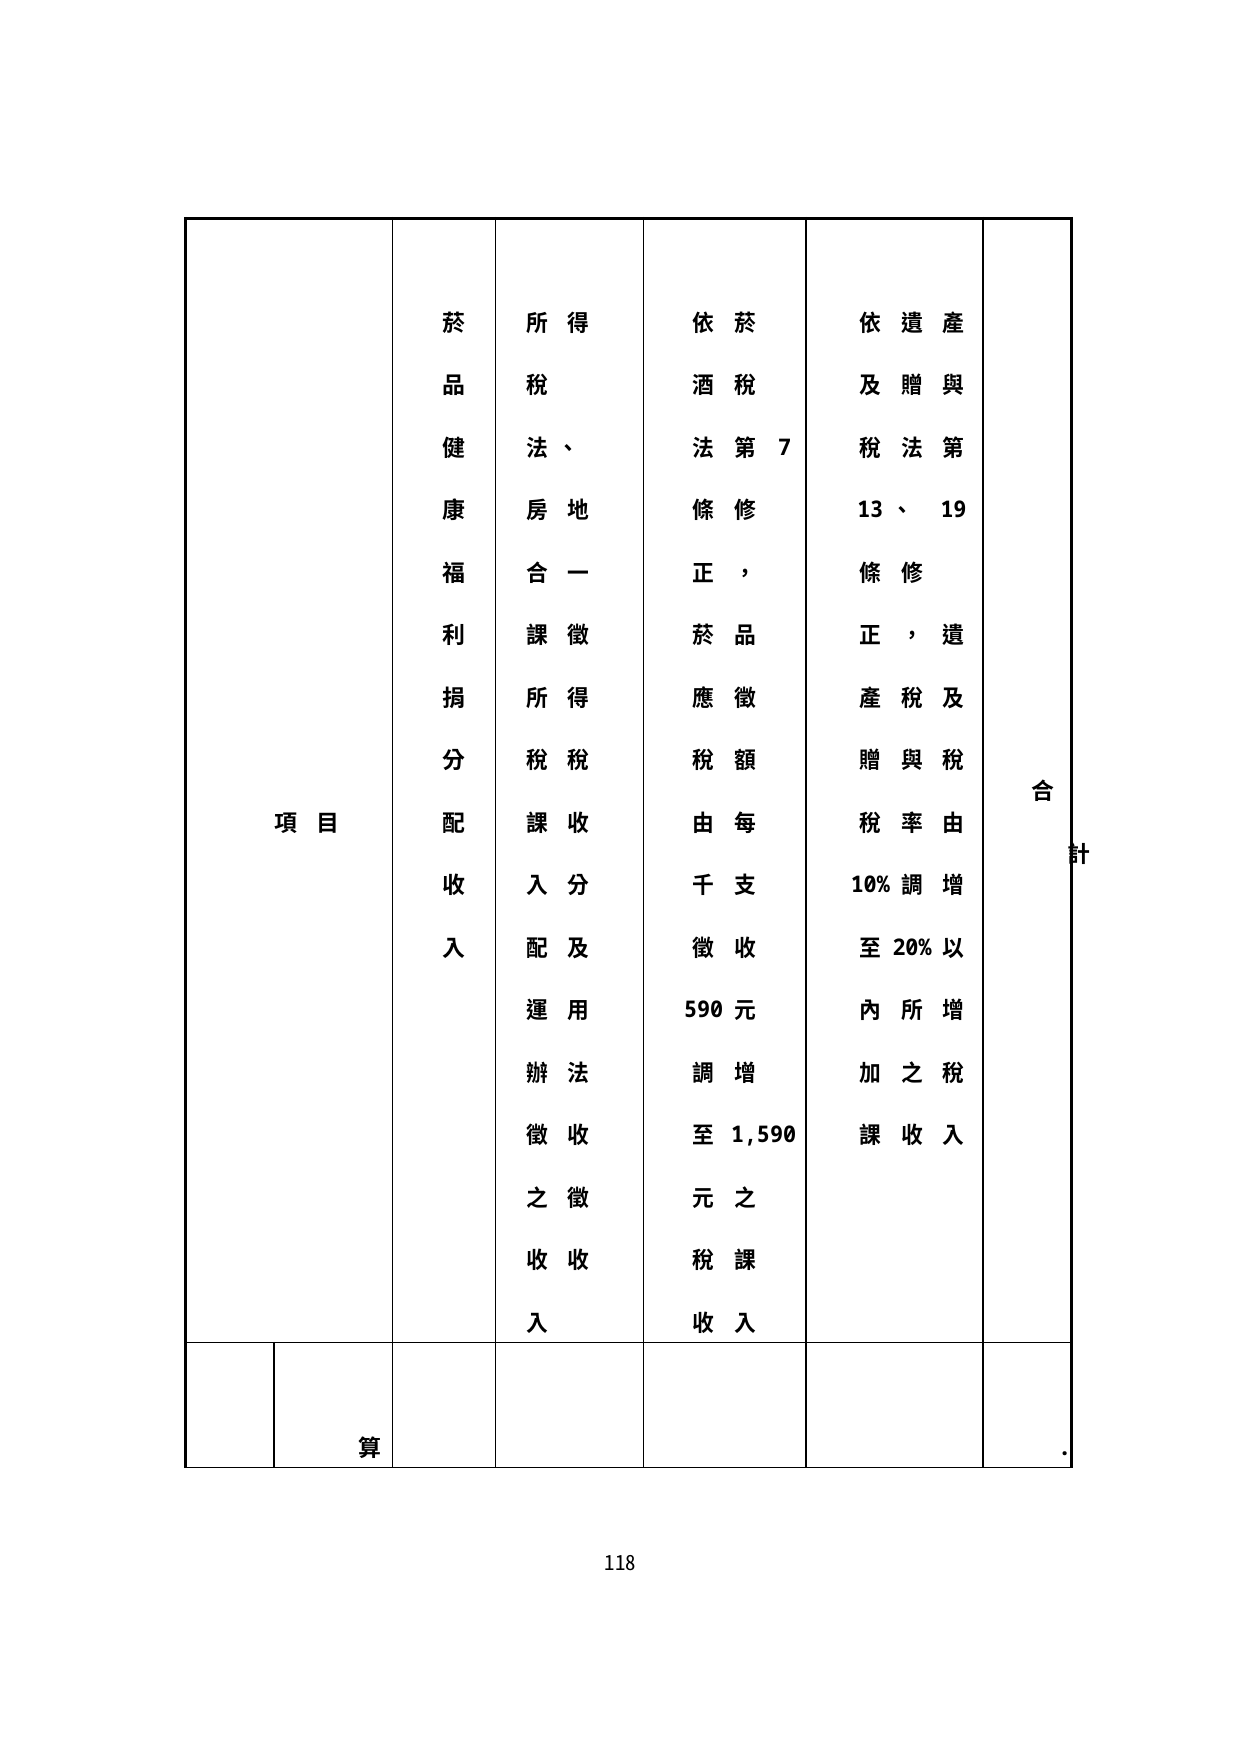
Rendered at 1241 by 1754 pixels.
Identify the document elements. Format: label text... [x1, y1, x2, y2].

table_header 項目 [187, 220, 392, 1342]
table_cell 108年度 [187, 1343, 273, 1467]
table_header 合計 [984, 220, 1070, 1342]
table_cell . [984, 1343, 1070, 1467]
table_header 依菸酒稅法第7條修正，菸品應徵稅額由每千支徵收590元調增至1,590元之稅課收入 [644, 220, 805, 1342]
table_header 依遺產及贈與稅法第13、19條修正，遺產稅及贈與稅稅率由10%調增至20%以內所增加之稅課收入 [807, 220, 982, 1342]
table_cell [644, 1343, 805, 1467]
table_cell [807, 1343, 982, 1467]
table_header 菸品健康福利捐分配收入 [393, 220, 495, 1342]
table_header 所得稅法、房地合一課徵所得稅稅課收入分配及運用辦法徵收之徵收收入 [496, 220, 643, 1342]
table_cell [496, 1343, 643, 1467]
table_cell 算 [275, 1343, 392, 1467]
table_cell [393, 1343, 495, 1467]
